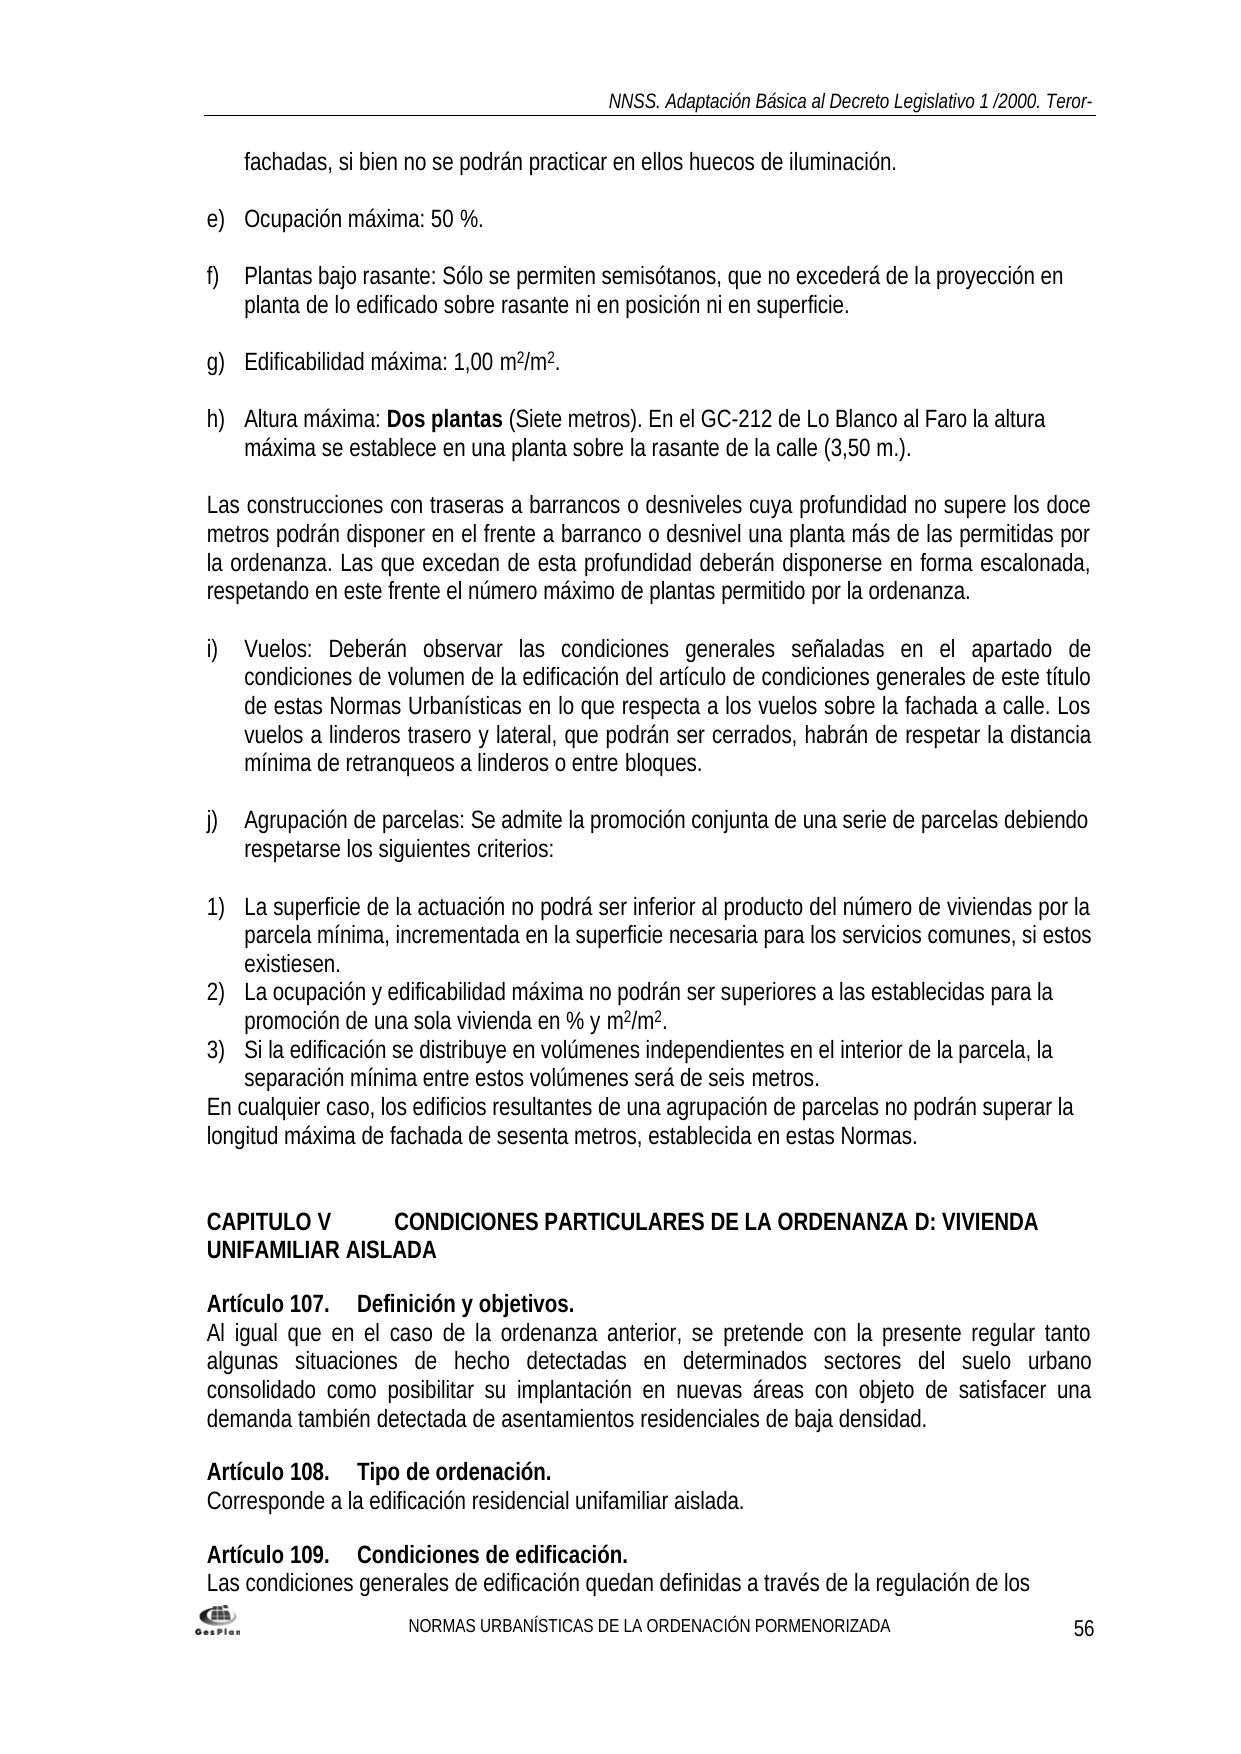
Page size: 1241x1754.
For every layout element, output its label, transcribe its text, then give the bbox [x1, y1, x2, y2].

list La superficie de la actuación no podrá ser inferior al producto del número de viviendas por la parcela mínima, incrementada en la superficie necesaria para los servicios comunes, si estos existiesen. [207, 891, 1093, 977]
list Ocupación máxima: 50 %. [207, 204, 1109, 233]
text fachadas, si bien no se podrán practicar en ellos huecos de iluminación. [244, 147, 1109, 175]
subtitle Artículo 108. Tipo de ordenación. [207, 1457, 1109, 1486]
list La ocupación y edificabilidad máxima no podrán ser superiores a las establecidas para la promoción de una sola vivienda en % y m2/m2. [207, 977, 1093, 1035]
list Edificabilidad máxima: 1,00 m2/m2. [207, 347, 1109, 376]
subtitle Artículo 107. Definición y objetivos. [207, 1289, 1109, 1318]
subtitle Artículo 109. Condiciones de edificación. [207, 1539, 1109, 1568]
list Agrupación de parcelas: Se admite la promoción conjunta de una serie de parcelas debiendo respetarse los siguientes criterios: [207, 806, 1093, 863]
text Las condiciones generales de edificación quedan definidas a través de la regulación de los [207, 1568, 1109, 1597]
list Vuelos: Deberán observar las condiciones generales señaladas en el apartado de condiciones de volumen de la edificación del artículo de condiciones generales de este título de estas Normas Urbanísticas en lo que respecta a los vuelos sobre la fachada a calle. Los vuelos a linderos trasero y lateral, que podrán ser cerrados, habrán de respetar la distancia mínima de retranqueos a linderos o entre bloques. [207, 634, 1093, 777]
subtitle CAPITULO V CONDICIONES PARTICULARES DE LA ORDENANZA D: VIVIENDA UNIFAMILIAR AISLADA [207, 1207, 1039, 1264]
list Altura máxima: Dos plantas (Siete metros). En el GC-212 de Lo Blanco al Faro la altura máxima se establece en una planta sobre la rasante de la calle (3,50 m.). [207, 404, 1093, 462]
list Si la edificación se distribuye en volúmenes independientes en el interior de la parcela, la separación mínima entre estos volúmenes será de seis metros. [207, 1035, 1093, 1092]
list Plantas bajo rasante: Sólo se permiten semisótanos, que no excederá de la proyección en planta de lo edificado sobre rasante ni en posición ni en superficie. [207, 261, 1093, 318]
text Al igual que en el caso de la ordenanza anterior, se pretende con la presente regular tanto algunas situaciones de hecho detectadas en determinados sectores del suelo urbano consolidado como posibilitar su implantación en nuevas áreas con objeto de satisfacer una demanda también detectada de asentamientos residenciales de baja densidad. [207, 1318, 1093, 1432]
picture [195, 1605, 240, 1635]
text En cualquier caso, los edificios resultantes de una agrupación de parcelas no podrán superar la longitud máxima de fachada de sesenta metros, establecida en estas Normas. [207, 1092, 1109, 1149]
text Las construcciones con traseras a barrancos o desniveles cuya profundidad no supere los doce metros podrán disponer en el frente a barranco o desnivel una planta más de las permitidas por la ordenanza. Las que excedan de esta profundidad deberán disponerse en forma escalonada, respetando en este frente el número máximo de plantas permitido por la ordenanza. [207, 490, 1093, 605]
text Corresponde a la edificación residencial unifamiliar aislada. [207, 1486, 1109, 1514]
